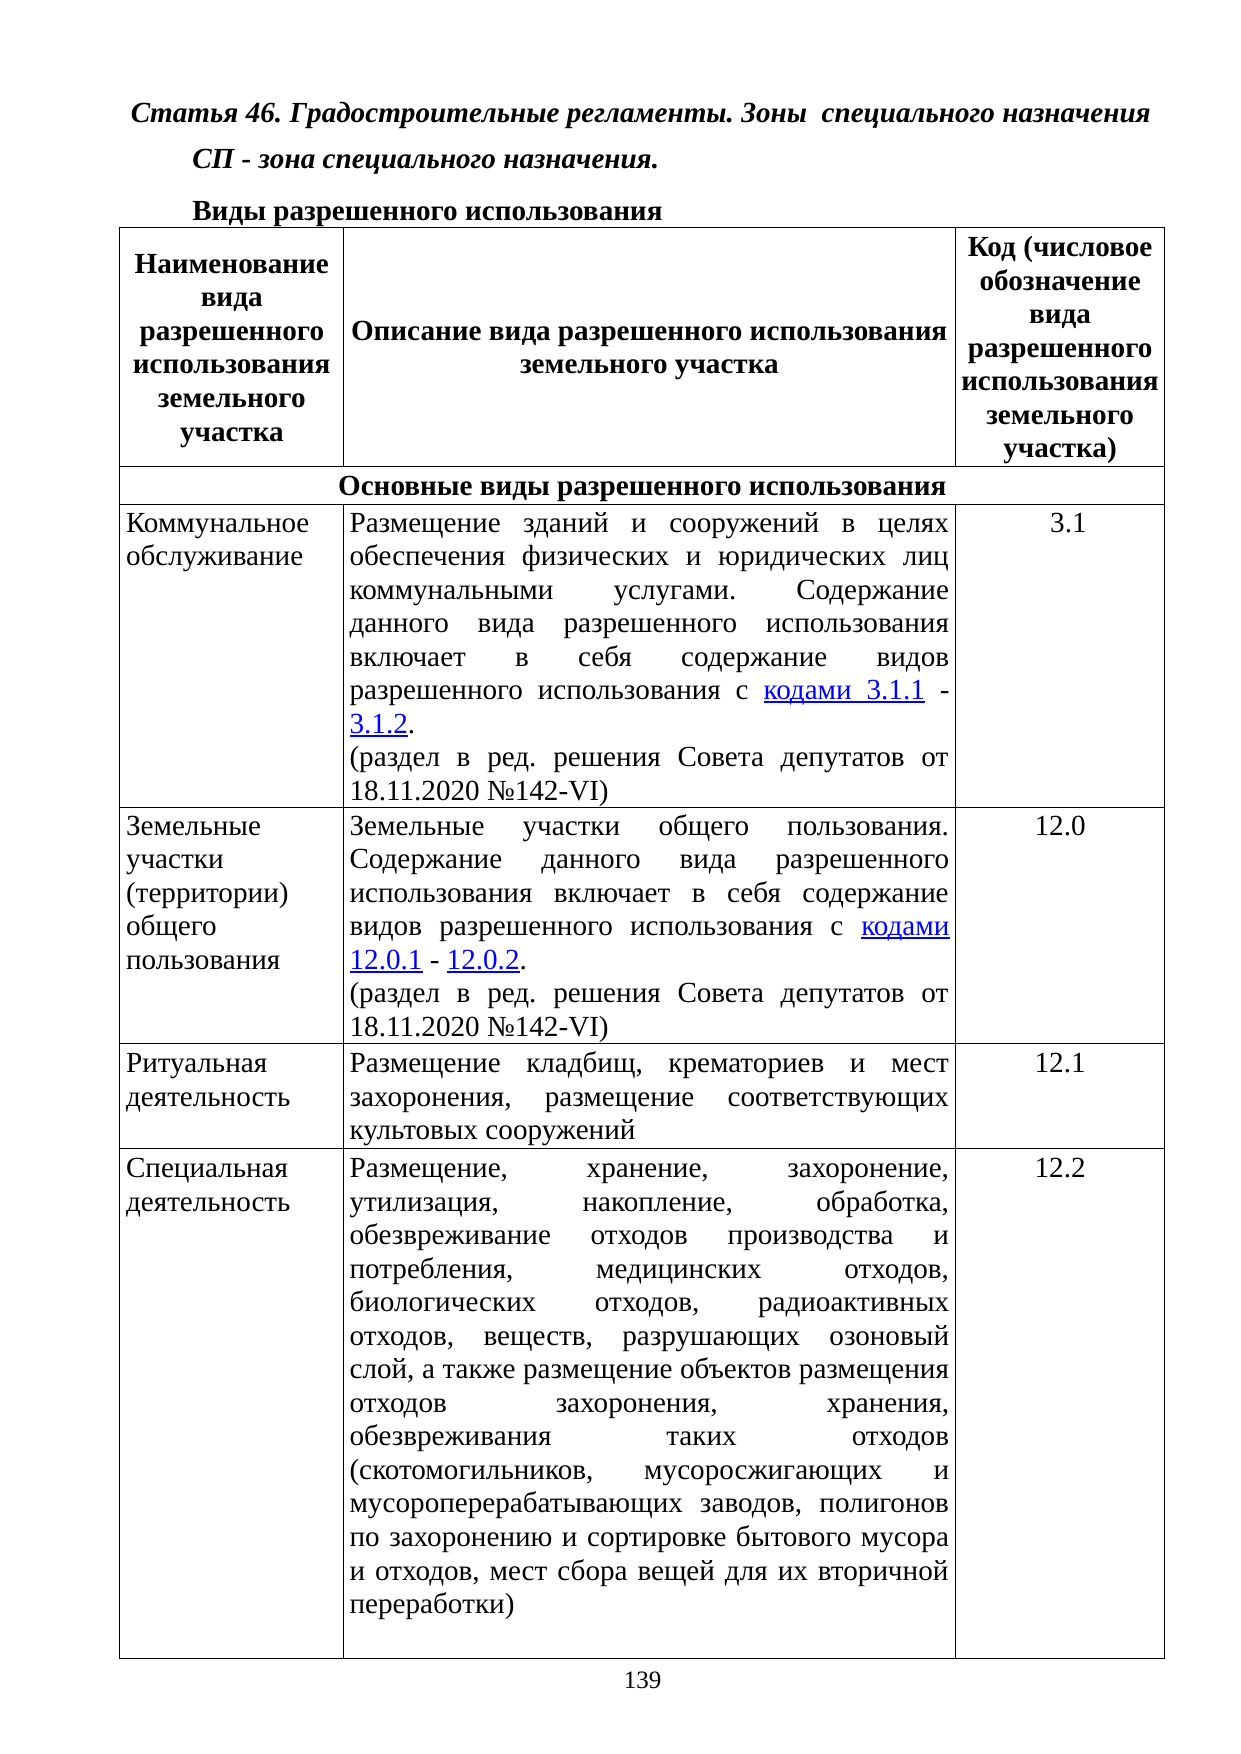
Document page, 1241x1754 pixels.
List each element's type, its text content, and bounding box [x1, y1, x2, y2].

table_cell Ритуальная деятельность [120, 1044, 343, 1147]
table_cell 3.1 [956, 505, 1164, 807]
table_cell Размещение кладбищ, крематориев и мест захоронения, размещение соответствующих культовых сооружений [344, 1044, 955, 1147]
table_cell Специальная деятельность [120, 1149, 343, 1658]
table_cell 12.1 [956, 1044, 1164, 1147]
table_cell Размещение, хранение, захоронение, утилизация, накопление, обработка, обезвреживание отходов производства и потребления, медицинских отходов, биологических отходов, радиоактивных отходов, веществ, разрушающих озоновый слой, а также размещение объектов размещения отходов захоронения, хранения, обезвреживания таких отходов (скотомогильников, мусоросжигающих и мусороперерабатывающих заводов, полигонов по захоронению и сортировке бытового мусора и отходов, мест сбора вещей для их вторичной переработки) [344, 1149, 955, 1658]
subtitle СП - зона специального назначения. [118, 141, 1166, 174]
table_header Код (числовое обозначение вида разрешенного использования земельного участка) [956, 228, 1164, 466]
table_cell 12.0 [956, 808, 1164, 1042]
table_cell Земельные участки общего пользования. Содержание данного вида разрешенного использования включает в себя содержание видов разрешенного использования с кодами 12.0.1 - 12.0.2. (раздел в ред. решения Совета депутатов от 18.11.2020 №142-VI) [344, 808, 955, 1042]
table_header Описание вида разрешенного использования земельного участка [344, 228, 955, 466]
table_cell 12.2 [956, 1149, 1164, 1658]
table_cell Размещение зданий и сооружений в целях обеспечения физических и юридических лиц коммунальными услугами. Содержание данного вида разрешенного использования включает в себя содержание видов разрешенного использования с кодами 3.1.1 - 3.1.2. (раздел в ред. решения Совета депутатов от 18.11.2020 №142-VI) [344, 505, 955, 807]
table_cell Основные виды разрешенного использования [120, 467, 1164, 504]
table_cell Земельные участки (территории) общего пользования [120, 808, 343, 1042]
text Виды разрешенного использования [118, 193, 1166, 227]
subtitle Статья 46. Градостроительные регламенты. Зоны специального назначения [118, 95, 1166, 128]
table_header Наименование вида разрешенного использования земельного участка [120, 228, 343, 466]
table_cell Коммунальное обслуживание [120, 505, 343, 807]
